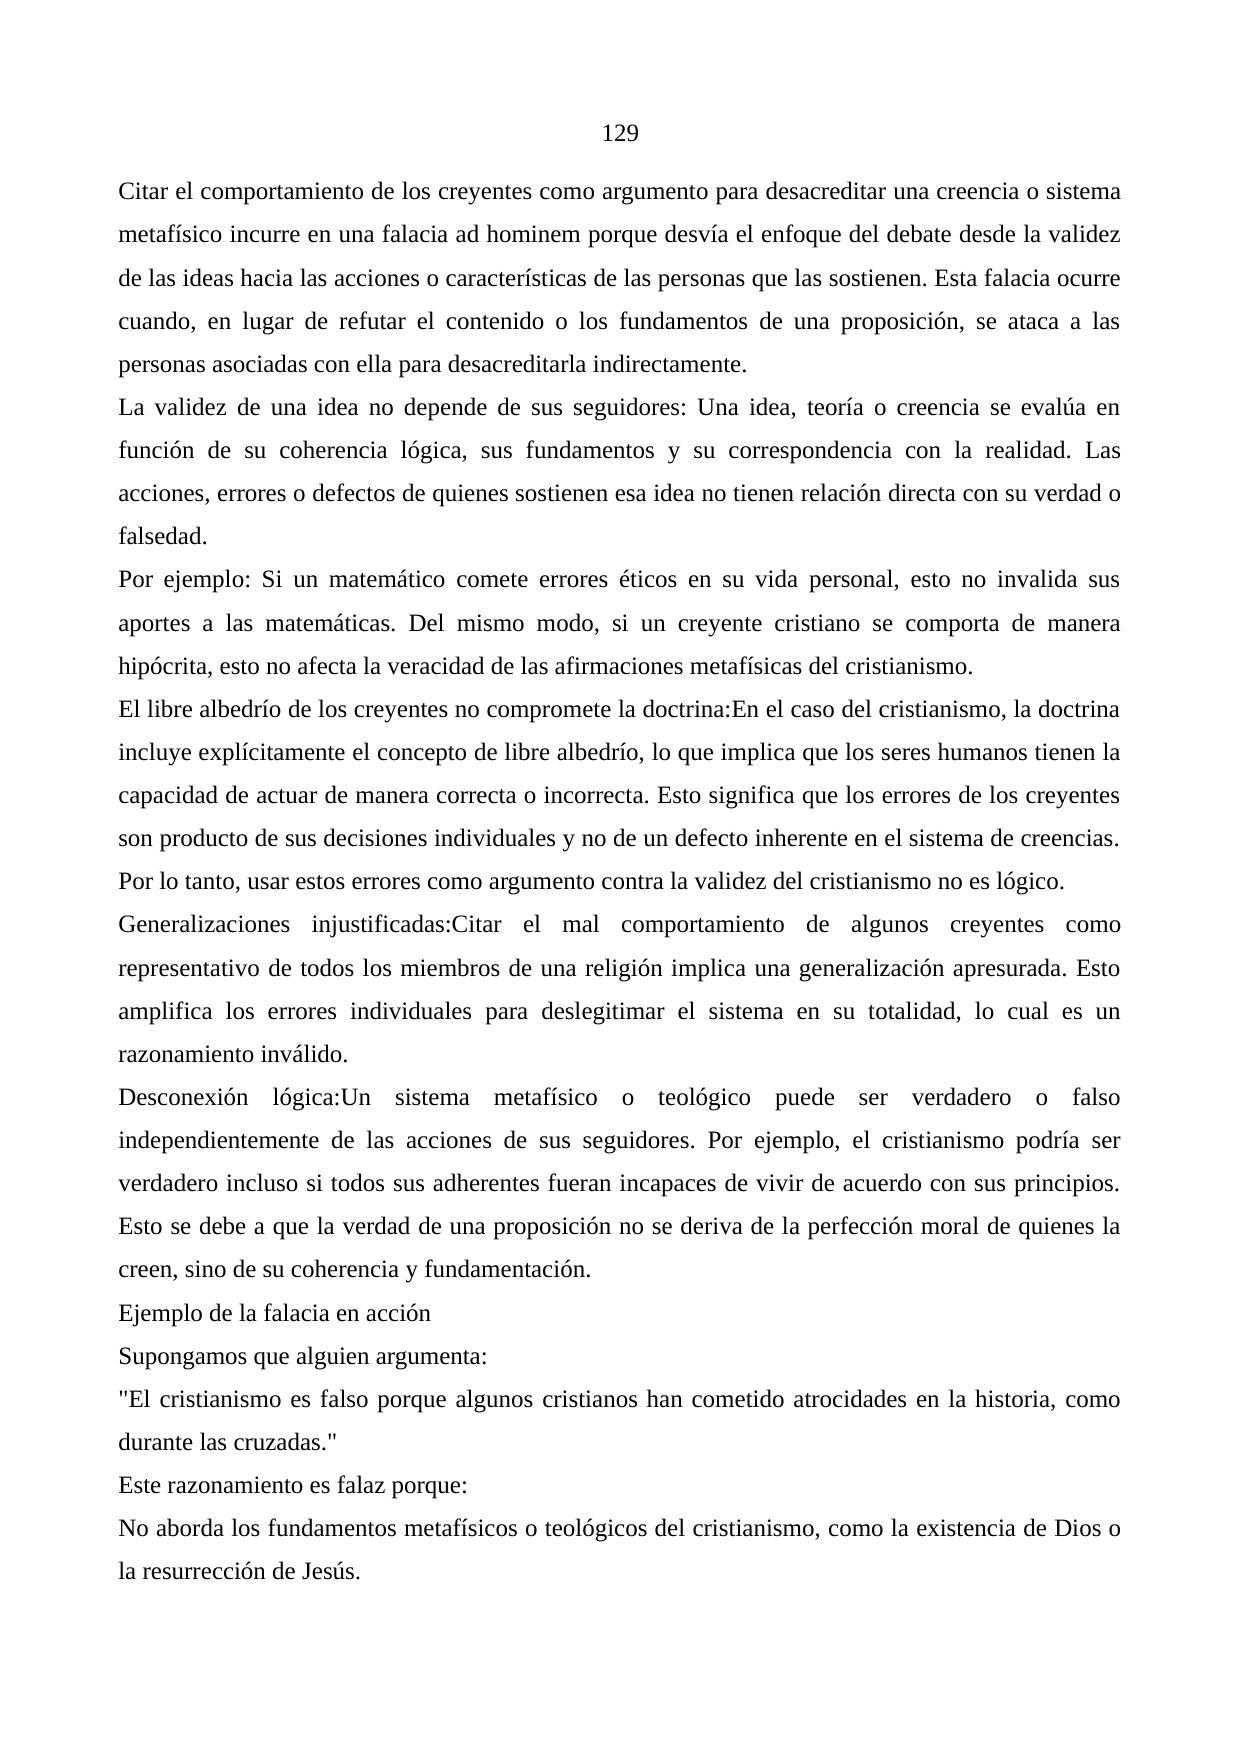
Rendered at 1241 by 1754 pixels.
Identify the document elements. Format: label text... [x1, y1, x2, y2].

text Supongamos que alguien argumenta: [118, 1341, 1122, 1369]
text La validez de una idea no depende de sus seguidores: Una idea, teoría o creencia se evalúa en función de su coherencia lógica, sus fundamentos y su correspondencia con la realidad. Las acciones, errores o defectos de quienes sostienen esa idea no tienen relación directa con su verdad o falsedad. [118, 392, 1122, 550]
text No aborda los fundamentos metafísicos o teológicos del cristianismo, como la existencia de Dios o la resurrección de Jesús. [118, 1513, 1122, 1585]
text Citar el comportamiento de los creyentes como argumento para desacreditar una creencia o sistema metafísico incurre en una falacia ad hominem porque desvía el enfoque del debate desde la validez de las ideas hacia las acciones o características de las personas que las sostienen. Esta falacia ocurre cuando, en lugar de refutar el contenido o los fundamentos de una proposición, se ataca a las personas asociadas con ella para desacreditarla indirectamente. [118, 176, 1122, 378]
text Generalizaciones injustificadas:Citar el mal comportamiento de algunos creyentes como representativo de todos los miembros de una religión implica una generalización apresurada. Esto amplifica los errores individuales para deslegitimar el sistema en su totalidad, lo cual es un razonamiento inválido. [118, 909, 1122, 1068]
text Este razonamiento es falaz porque: [118, 1470, 1122, 1499]
text "El cristianismo es falso porque algunos cristianos han cometido atrocidades en la historia, como durante las cruzadas." [118, 1384, 1122, 1456]
text El libre albedrío de los creyentes no compromete la doctrina:En el caso del cristianismo, la doctrina incluye explícitamente el concepto de libre albedrío, lo que implica que los seres humanos tienen la capacidad de actuar de manera correcta o incorrecta. Esto significa que los errores de los creyentes son producto de sus decisiones individuales y no de un defecto inherente en el sistema de creencias. Por lo tanto, usar estos errores como argumento contra la validez del cristianismo no es lógico. [118, 694, 1122, 895]
text Ejemplo de la falacia en acción [118, 1298, 1122, 1326]
text Por ejemplo: Si un matemático comete errores éticos en su vida personal, esto no invalida sus aportes a las matemáticas. Del mismo modo, si un creyente cristiano se comporta de manera hipócrita, esto no afecta la veracidad de las afirmaciones metafísicas del cristianismo. [118, 564, 1122, 679]
text Desconexión lógica:Un sistema metafísico o teológico puede ser verdadero o falso independientemente de las acciones de sus seguidores. Por ejemplo, el cristianismo podría ser verdadero incluso si todos sus adherentes fueran incapaces de vivir de acuerdo con sus principios. Esto se debe a que la verdad de una proposición no se deriva de la perfección moral de quienes la creen, sino de su coherencia y fundamentación. [118, 1082, 1122, 1283]
